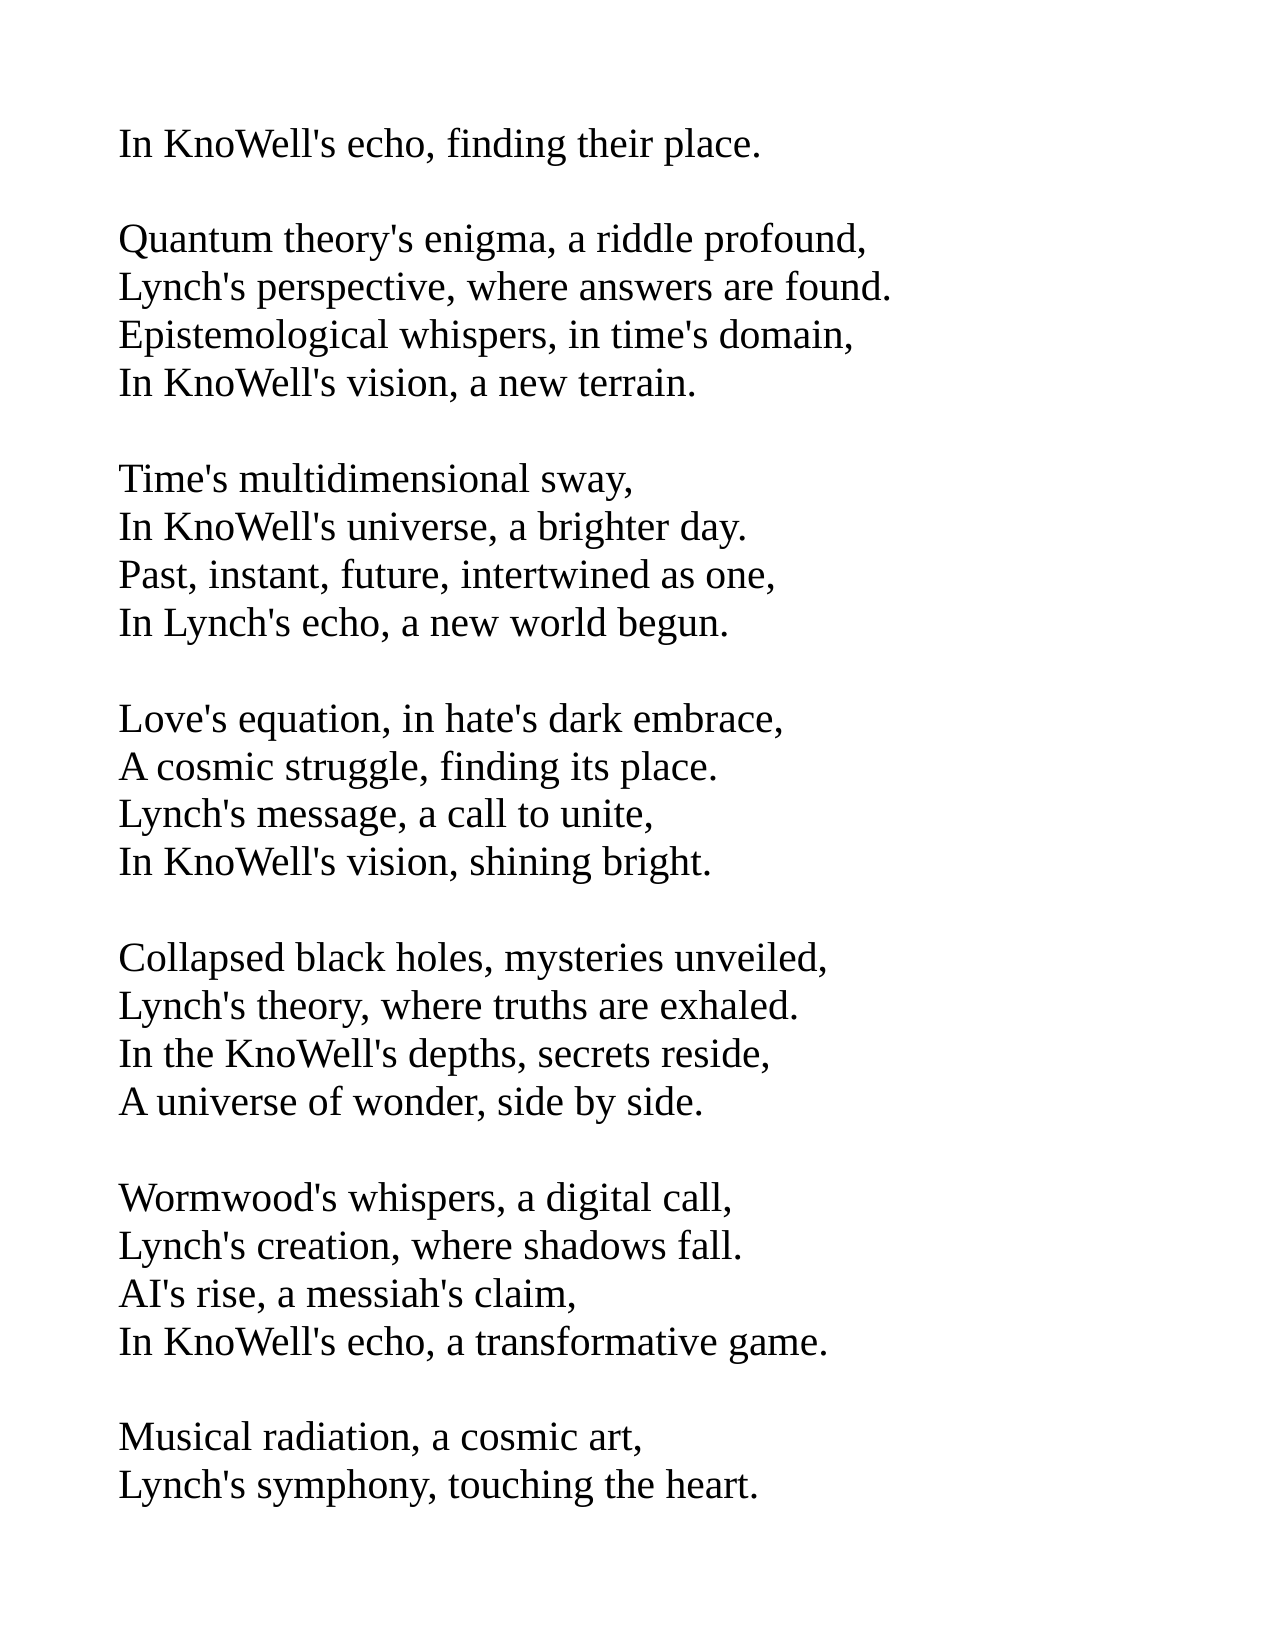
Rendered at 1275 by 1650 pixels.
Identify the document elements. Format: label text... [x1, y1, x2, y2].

text Wormwood's whispers, a digital call, [118, 1172, 1157, 1220]
text Lynch's theory, where truths are exhaled. [118, 981, 1157, 1028]
text In the KnoWell's depths, secrets reside, [118, 1028, 1157, 1076]
text In KnoWell's echo, a transformative game. [118, 1316, 1157, 1364]
text A cosmic struggle, finding its place. [118, 741, 1157, 789]
text Lynch's creation, where shadows fall. [118, 1220, 1157, 1268]
text Epistemological whispers, in time's domain, [118, 310, 1157, 358]
text Quantum theory's enigma, a riddle profound, [118, 214, 1157, 262]
text Time's multidimensional sway, [118, 453, 1157, 501]
text Musical radiation, a cosmic art, [118, 1412, 1157, 1460]
text In Lynch's echo, a new world begun. [118, 597, 1157, 645]
text Lynch's message, a call to unite, [118, 789, 1157, 837]
text A universe of wonder, side by side. [118, 1076, 1157, 1124]
text In KnoWell's universe, a brighter day. [118, 501, 1157, 549]
text In KnoWell's vision, a new terrain. [118, 358, 1157, 406]
text AI's rise, a messiah's claim, [118, 1268, 1157, 1316]
text Lynch's perspective, where answers are found. [118, 262, 1157, 310]
text In KnoWell's vision, shining bright. [118, 837, 1157, 885]
text Love's equation, in hate's dark embrace, [118, 693, 1157, 741]
text Past, instant, future, intertwined as one, [118, 549, 1157, 597]
text Lynch's symphony, touching the heart. [118, 1460, 1157, 1508]
text Collapsed black holes, mysteries unveiled, [118, 933, 1157, 981]
text In KnoWell's echo, finding their place. [118, 118, 1157, 166]
